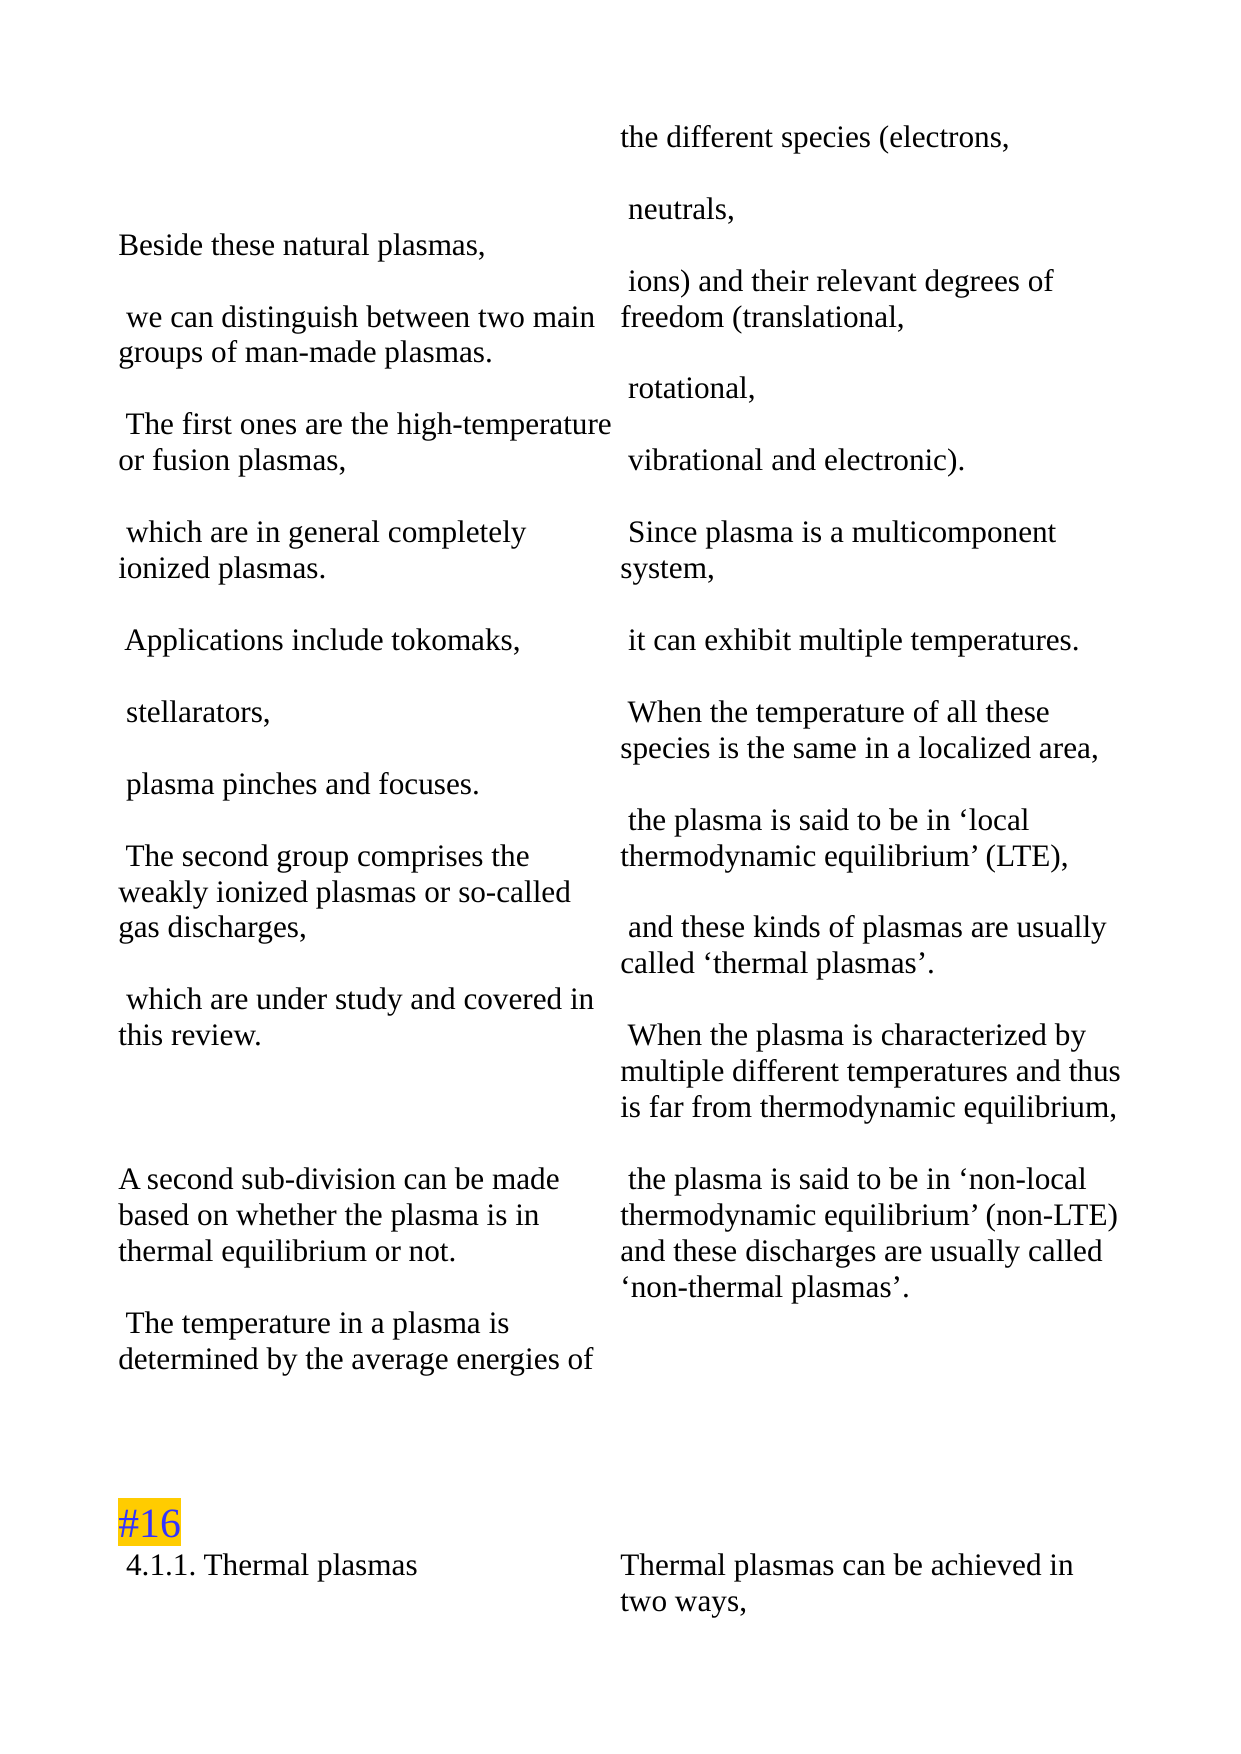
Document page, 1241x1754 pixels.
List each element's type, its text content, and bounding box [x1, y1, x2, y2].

text and these kinds of plasmas are usually called ‘thermal plasmas’. [620, 909, 1122, 981]
text stellarators, [118, 693, 620, 729]
text Since plasma is a multicomponent system, [620, 513, 1122, 585]
text rotational, [620, 370, 1122, 406]
text which are under study and covered in this review. [118, 981, 620, 1052]
text Beside these natural plasmas, [118, 226, 620, 262]
text the different species (electrons, [620, 118, 1122, 154]
text neutrals, [620, 190, 1122, 226]
text which are in general completely ionized plasmas. [118, 513, 620, 585]
text A second sub-division can be made based on whether the plasma is in thermal equilibrium or not. [118, 1160, 620, 1268]
text plasma pinches and focuses. [118, 765, 620, 801]
text #16 [118, 1498, 1122, 1546]
text The temperature in a plasma is determined by the average energies of [118, 1304, 620, 1376]
text it can exhibit multiple temperatures. [620, 621, 1122, 657]
text the plasma is said to be in ‘non-local thermodynamic equilibrium’ (non-LTE) and these discharges are usually called ‘non-thermal plasmas’. [620, 1160, 1122, 1304]
text we can distinguish between two main groups of man-made plasmas. [118, 298, 620, 370]
text The first ones are the high-temperature or fusion plasmas, [118, 406, 620, 477]
text The second group comprises the weakly ionized plasmas or so-called gas discharges, [118, 837, 620, 945]
text vibrational and electronic). [620, 442, 1122, 477]
text When the plasma is characterized by multiple different temperatures and thus is far from thermodynamic equilibrium, [620, 1017, 1122, 1124]
text the plasma is said to be in ‘local thermodynamic equilibrium’ (LTE), [620, 801, 1122, 873]
text 4.1.1. Thermal plasmas [118, 1546, 620, 1582]
text Thermal plasmas can be achieved in two ways, [620, 1546, 1122, 1618]
text ions) and their relevant degrees of freedom (translational, [620, 262, 1122, 334]
text Applications include tokomaks, [118, 621, 620, 657]
text When the temperature of all these species is the same in a localized area, [620, 693, 1122, 765]
